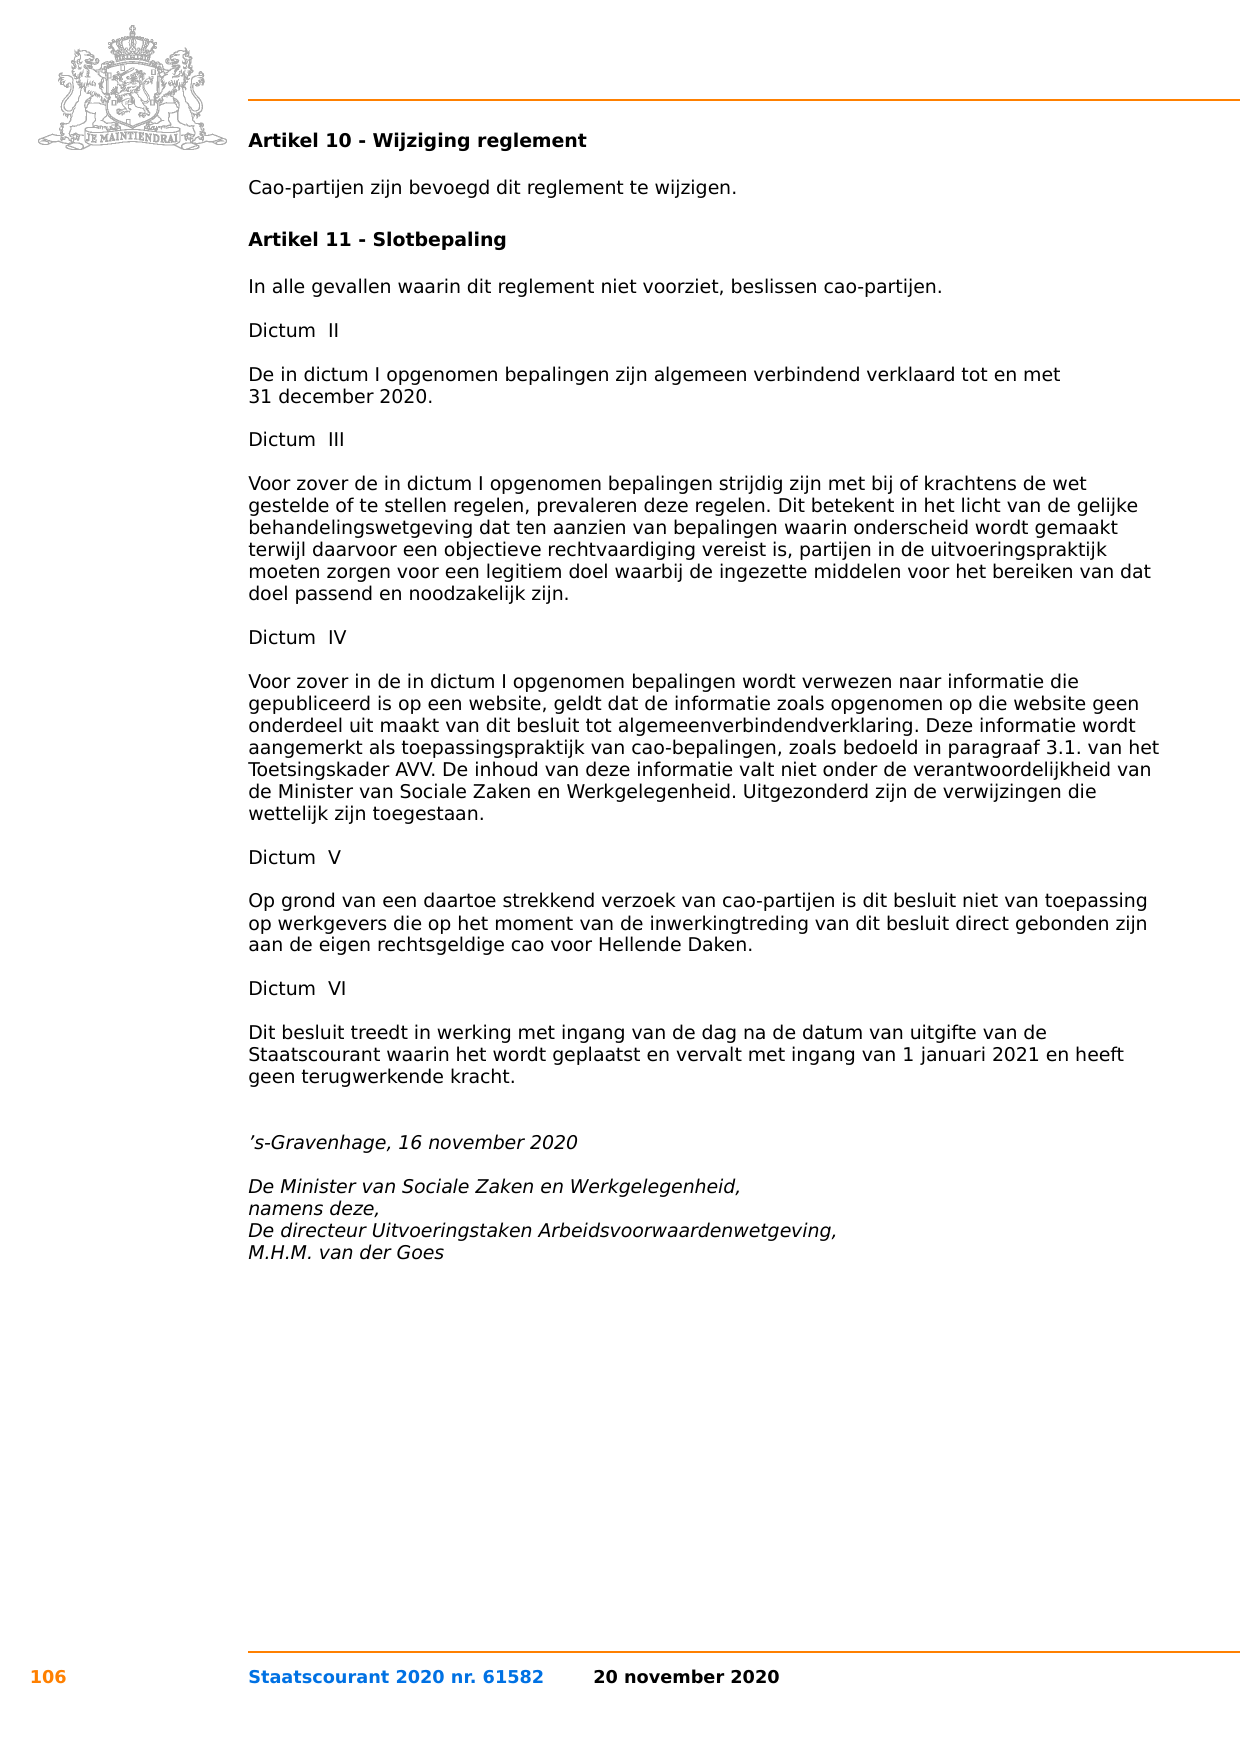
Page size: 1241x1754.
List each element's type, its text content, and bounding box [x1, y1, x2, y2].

text Dit besluit treedt in werking met ingang van de dag na de datum van uitgifte van de Staatscourant waarin het wordt geplaatst en vervalt met ingang van 1 januari 2021 en heeft geen terugwerkende kracht. [248, 1022, 1163, 1088]
subtitle Artikel 11 - Slotbepaling [248, 229, 1163, 251]
text Dictum III [248, 429, 1163, 451]
text De in dictum I opgenomen bepalingen zijn algemeen verbindend verklaard tot en met 31 december 2020. [248, 363, 1163, 407]
text In alle gevallen waarin dit reglement niet voorziet, beslissen cao-partijen. [248, 276, 1163, 298]
text De Minister van Sociale Zaken en Werkgelegenheid, namens deze, De directeur Uitvoeringstaken Arbeidsvoorwaardenwetgeving, M.H.M. van der Goes [248, 1176, 1163, 1264]
text Dictum IV [248, 627, 1163, 649]
text Dictum V [248, 847, 1163, 868]
text Voor zover in de in dictum I opgenomen bepalingen wordt verwezen naar informatie die gepubliceerd is op een website, geldt dat de informatie zoals opgenomen op die website geen onderdeel uit maakt van dit besluit tot algemeenverbindendverklaring. Deze informatie wordt aangemerkt als toepassingspraktijk van cao-bepalingen, zoals bedoeld in paragraaf 3.1. van het Toetsingskader AVV. De inhoud van deze informatie valt niet onder de verantwoordelijkheid van de Minister van Sociale Zaken en Werkgelegenheid. Uitgezonderd zijn de verwijzingen die wettelijk zijn toegestaan. [248, 671, 1163, 825]
subtitle Artikel 10 - Wijziging reglement [248, 130, 1163, 152]
text ’s-Gravenhage, 16 november 2020 [248, 1132, 1163, 1154]
text Op grond van een daartoe strekkend verzoek van cao-partijen is dit besluit niet van toepassing op werkgevers die op het moment van de inwerkingtreding van dit besluit direct gebonden zijn aan de eigen rechtsgeldige cao voor Hellende Daken. [248, 890, 1163, 956]
picture [38, 25, 227, 150]
text Cao-partijen zijn bevoegd dit reglement te wijzigen. [248, 177, 1163, 199]
text Dictum VI [248, 978, 1163, 1000]
text Dictum II [248, 320, 1163, 342]
text Voor zover de in dictum I opgenomen bepalingen strijdig zijn met bij of krachtens de wet gestelde of te stellen regelen, prevaleren deze regelen. Dit betekent in het licht van de gelijke behandelingswetgeving dat ten aanzien van bepalingen waarin onderscheid wordt gemaakt terwijl daarvoor een objectieve rechtvaardiging vereist is, partijen in de uitvoeringspraktijk moeten zorgen voor een legitiem doel waarbij de ingezette middelen voor het bereiken van dat doel passend en noodzakelijk zijn. [248, 473, 1163, 605]
